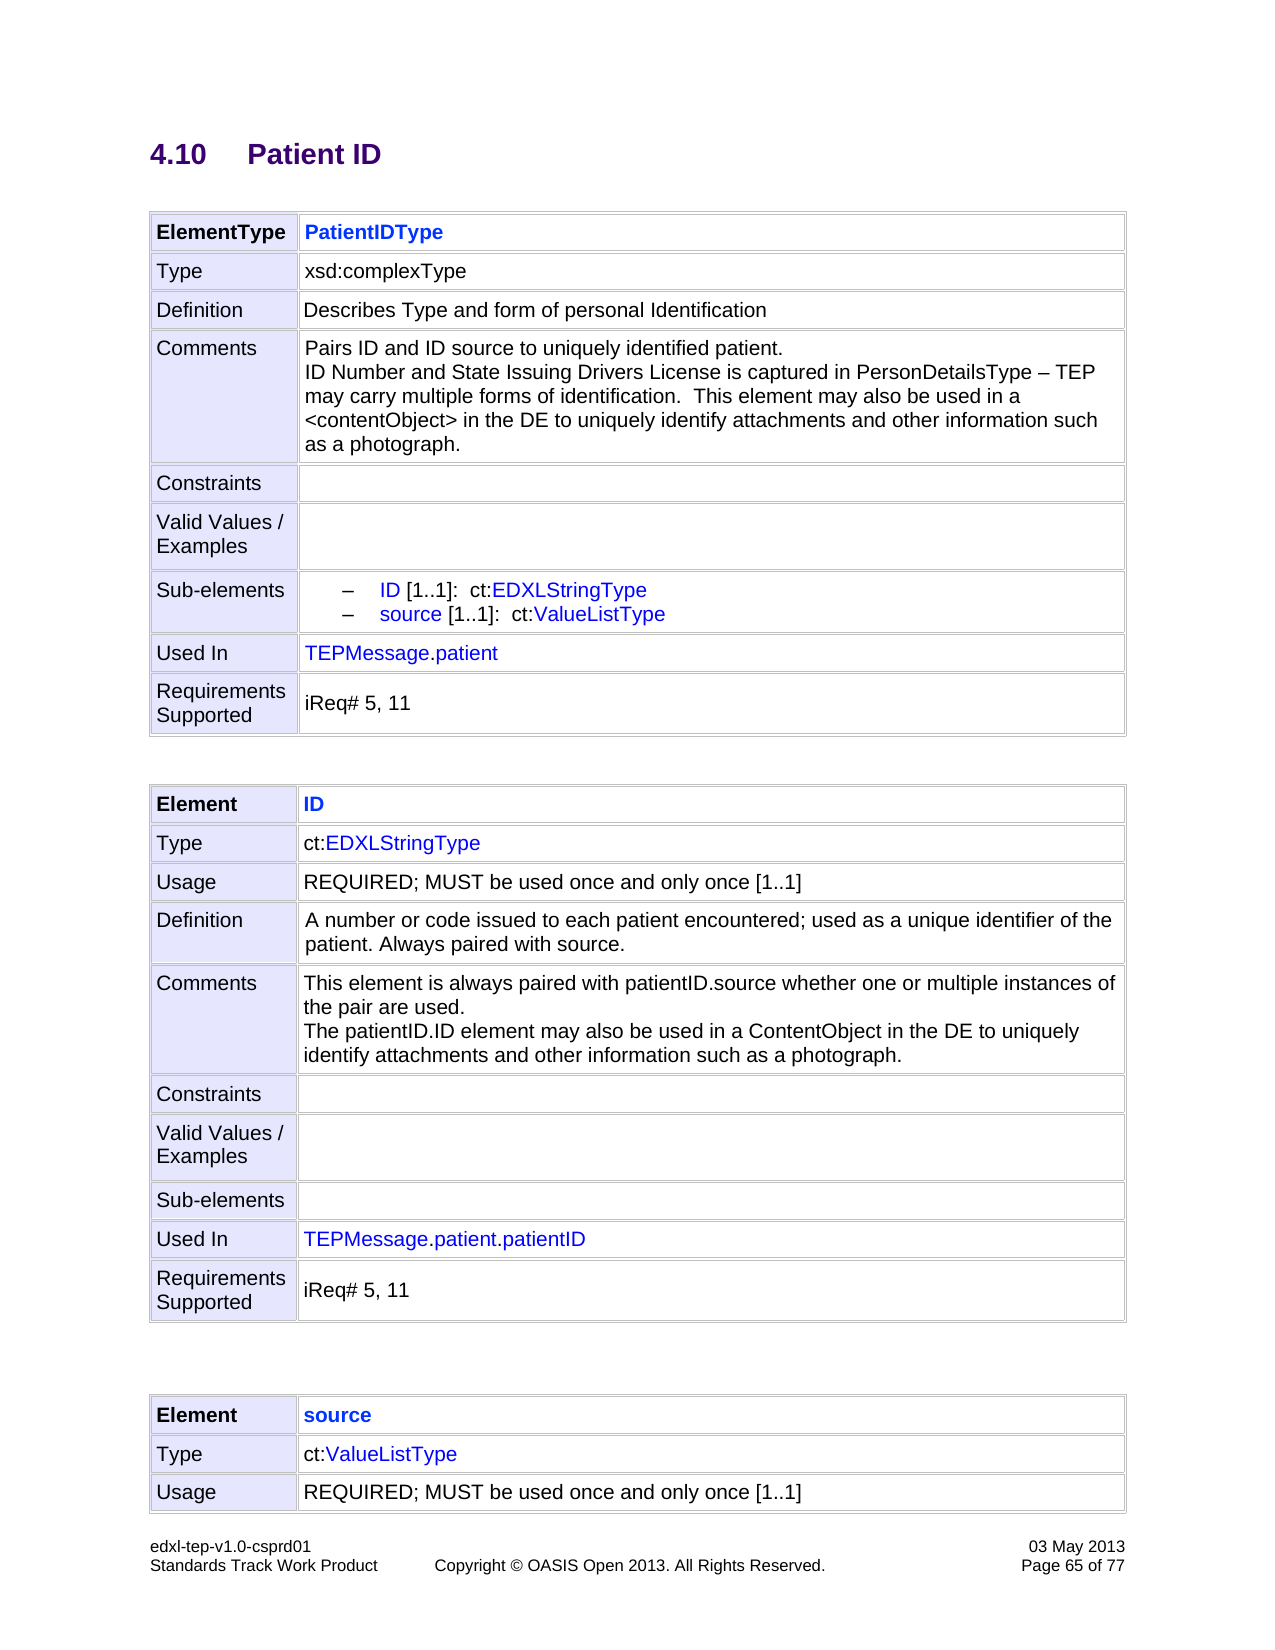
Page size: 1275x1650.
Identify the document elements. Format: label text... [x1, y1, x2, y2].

table_cell Used In [152, 1222, 296, 1257]
table_cell iReq# 5, 11 [299, 1261, 1124, 1320]
table_header Element [152, 787, 296, 822]
table_cell Constraints [152, 466, 297, 501]
table_cell Sub-elements [152, 1183, 296, 1218]
table_cell A number or code issued to each patient encountered; used as a unique identifier of the patient. Always paired with source. [299, 903, 1124, 962]
table_cell [300, 504, 1124, 569]
table_cell [299, 1076, 1124, 1112]
table_cell iReq# 5, 11 [300, 674, 1124, 733]
table_cell Type [152, 254, 297, 289]
table_cell Type [152, 826, 296, 861]
table_cell ID [1..1]: ct:EDXLStringType source [1..1]: ct:ValueListType [300, 572, 1124, 632]
table_header ElementType [152, 215, 297, 250]
table_cell Requirements Supported [152, 674, 297, 733]
table_cell xsd:complexType [300, 254, 1124, 289]
table_cell Describes Type and form of personal Identification [300, 292, 1124, 328]
table_cell REQUIRED; MUST be used once and only once [1..1] [299, 864, 1124, 900]
table_cell Comments [152, 966, 296, 1073]
table_cell Definition [152, 903, 296, 962]
table_cell Definition [152, 292, 297, 328]
table_header PatientIDType [300, 215, 1124, 250]
table_cell Valid Values / Examples [152, 1115, 296, 1180]
table_cell Sub-elements [152, 572, 297, 632]
table_cell [300, 466, 1124, 501]
table_cell Requirements Supported [152, 1261, 296, 1320]
table_cell Constraints [152, 1076, 296, 1112]
table_header source [299, 1397, 1124, 1433]
table_cell Type [152, 1436, 296, 1472]
table_cell Used In [152, 635, 297, 671]
table_cell Usage [152, 864, 296, 900]
table_cell TEPMessage.patient.patientID [299, 1222, 1124, 1257]
table_cell [299, 1115, 1124, 1180]
table_header Element [152, 1397, 296, 1433]
table_cell ct:EDXLStringType [299, 826, 1124, 861]
table_cell This element is always paired with patientID.source whether one or multiple instances of the pair are used. The patientID.ID element may also be used in a ContentObject in the DE to uniquely identify attachments and other information such as a photograph. [299, 966, 1124, 1073]
subtitle Patient ID [150, 137, 1125, 171]
table_cell ct:ValueListType [299, 1436, 1124, 1472]
table_cell REQUIRED; MUST be used once and only once [1..1] [299, 1475, 1124, 1510]
table_cell Pairs ID and ID source to uniquely identified patient. ID Number and State Issuing Drivers License is captured in PersonDetailsType – TEP may carry multiple forms of identification. This element may also be used in a <contentObject> in the DE to uniquely identify attachments and other information such as a photograph. [300, 331, 1124, 462]
table_cell [299, 1183, 1124, 1218]
table_cell TEPMessage.patient [300, 635, 1124, 671]
table_header ID [299, 787, 1124, 822]
table_cell Usage [152, 1475, 296, 1510]
table_cell Comments [152, 331, 297, 462]
table_cell Valid Values / Examples [152, 504, 297, 569]
